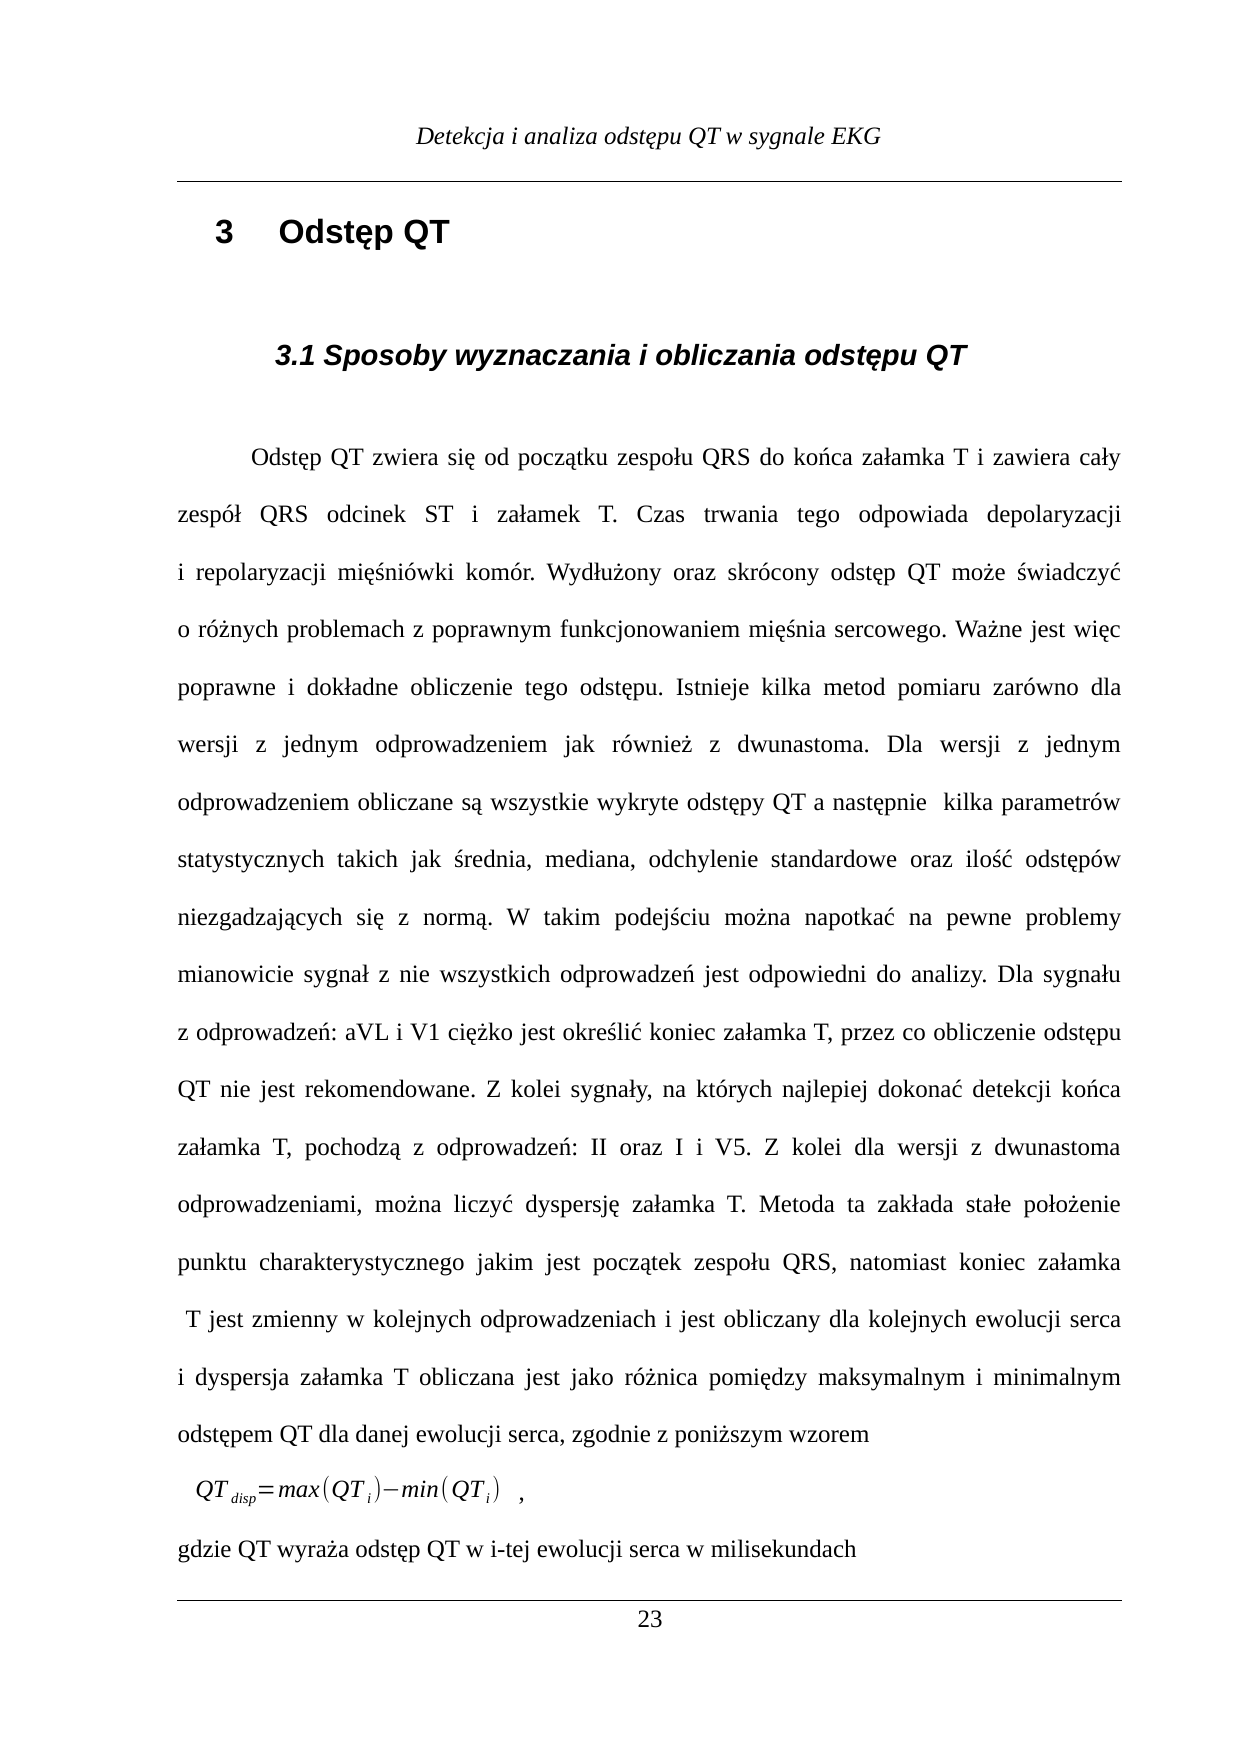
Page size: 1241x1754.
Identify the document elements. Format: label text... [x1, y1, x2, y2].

text Odstęp QT zwiera się od początku zespołu QRS do końca załamka T i zawiera cały zespół QRS odcinek ST i załamek T. Czas trwania tego odpowiada depolaryzacji i repolaryzacji mięśniówki komór. Wydłużony oraz skrócony odstęp QT może świadczyć o różnych problemach z poprawnym funkcjonowaniem mięśnia sercowego. Ważne jest więc poprawne i dokładne obliczenie tego odstępu. Istnieje kilka metod pomiaru zarówno dla wersji z jednym odprowadzeniem jak również z dwunastoma. Dla wersji z jednym odprowadzeniem obliczane są wszystkie wykryte odstępy QT a następnie kilka parametrów statystycznych takich jak średnia, mediana, odchylenie standardowe oraz ilość odstępów niezgadzających się z normą. W takim podejściu można napotkać na pewne problemy mianowicie sygnał z nie wszystkich odprowadzeń jest odpowiedni do analizy. Dla sygnału z odprowadzeń: aVL i V1 ciężko jest określić koniec załamka T, przez co obliczenie odstępu QT nie jest rekomendowane. Z kolei sygnały, na których najlepiej dokonać detekcji końca załamka T, pochodzą z odprowadzeń: II oraz I i V5. Z kolei dla wersji z dwunastoma odprowadzeniami, można liczyć dyspersję załamka T. Metoda ta zakłada stałe położenie punktu charakterystycznego jakim jest początek zespołu QRS, natomiast koniec załamka T jest zmienny w kolejnych odprowadzeniach i jest obliczany dla kolejnych ewolucji serca i dyspersja załamka T obliczana jest jako różnica pomiędzy maksymalnym i minimalnym odstępem QT dla danej ewolucji serca, zgodnie z poniższym wzorem [177, 428, 1122, 1448]
subtitle 3.1 Sposoby wyznaczania i obliczania odstępu QT [215, 338, 1122, 371]
subtitle Odstęp QT [215, 212, 1122, 251]
text gdzie QT wyraża odstęp QT w i-tej ewolucji serca w milisekundach [177, 1521, 1122, 1563]
text , [177, 1463, 1122, 1507]
